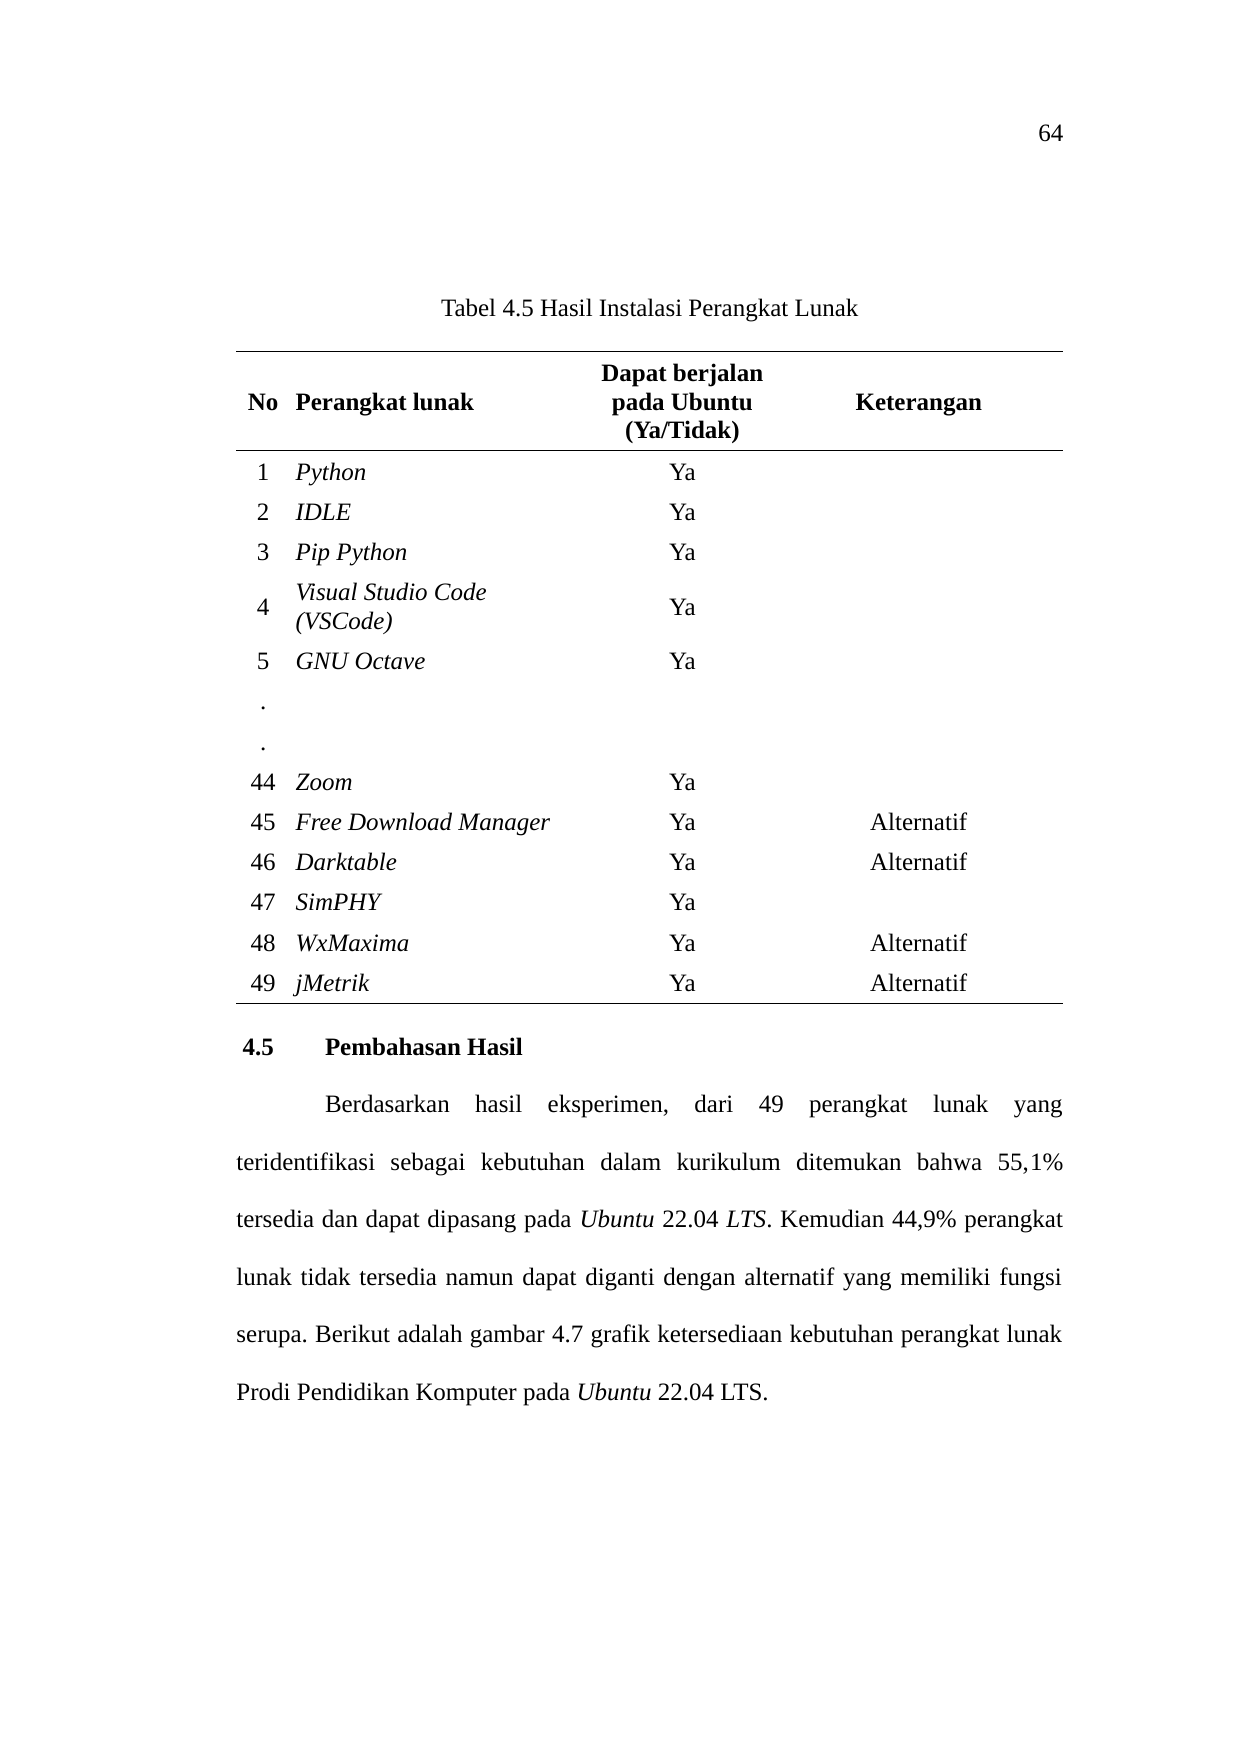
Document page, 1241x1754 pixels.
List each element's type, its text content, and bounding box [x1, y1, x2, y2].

table_cell Ya [590, 842, 774, 882]
table_cell Free Download Manager [290, 801, 590, 842]
table_cell Ya [590, 882, 774, 922]
table_cell Ya [590, 451, 774, 491]
table_cell [774, 531, 1063, 572]
table_cell 47 [236, 882, 289, 922]
table_cell [774, 641, 1063, 681]
table_cell 4 [236, 572, 289, 641]
table_cell Alternatif [774, 962, 1063, 1002]
table_cell [774, 451, 1063, 491]
table_cell [774, 761, 1063, 801]
table_cell jMetrik [290, 962, 590, 1002]
subtitle Pembahasan Hasil [236, 1032, 1063, 1061]
table_cell Ya [590, 641, 774, 681]
table_cell Visual Studio Code (VSCode) [290, 572, 590, 641]
table_cell Ya [590, 962, 774, 1002]
table_cell Alternatif [774, 801, 1063, 842]
table_header Perangkat lunak [290, 352, 590, 450]
table_cell Python [290, 451, 590, 491]
table_cell Ya [590, 801, 774, 842]
table_cell Alternatif [774, 842, 1063, 882]
table_cell [774, 721, 1063, 761]
table_cell Ya [590, 761, 774, 801]
table_cell 2 [236, 491, 289, 531]
table_cell [290, 681, 590, 721]
table_cell Ya [590, 491, 774, 531]
table_header No [236, 352, 289, 450]
table_cell WxMaxima [290, 922, 590, 962]
table_cell 48 [236, 922, 289, 962]
table_cell [774, 681, 1063, 721]
table_cell 1 [236, 451, 289, 491]
table_cell Pip Python [290, 531, 590, 572]
table_cell [590, 681, 774, 721]
table_cell Alternatif [774, 922, 1063, 962]
table_cell Ya [590, 531, 774, 572]
table_cell 5 [236, 641, 289, 681]
table_cell SimPHY [290, 882, 590, 922]
table_cell Ya [590, 922, 774, 962]
table_cell 49 [236, 962, 289, 1002]
table_cell [774, 491, 1063, 531]
table_header Keterangan [774, 352, 1063, 450]
table_cell . [236, 681, 289, 721]
table_cell [590, 721, 774, 761]
text Tabel 4.5 Hasil instalasi perangkat lunak [236, 293, 1063, 322]
table_cell 45 [236, 801, 289, 842]
text Berdasarkan hasil eksperimen, dari 49 perangkat lunak yang teridentifikasi sebagai kebutuhan dalam kurikulum ditemukan bahwa 55,1% tersedia dan dapat dipasang pada Ubuntu 22.04 LTS. Kemudian 44,9% perangkat lunak tidak tersedia namun dapat diganti dengan alternatif yang memiliki fungsi serupa. Berikut adalah gambar 4.7 grafik ketersediaan kebutuhan perangkat lunak Prodi Pendidikan Komputer pada Ubuntu 22.04 LTS. [236, 1089, 1063, 1406]
table_cell . [236, 721, 289, 761]
table_cell 44 [236, 761, 289, 801]
table_cell Darktable [290, 842, 590, 882]
table_cell [774, 882, 1063, 922]
table_cell 46 [236, 842, 289, 882]
table_header Dapat berjalan pada Ubuntu (Ya/Tidak) [590, 352, 774, 450]
table_cell GNU Octave [290, 641, 590, 681]
table_cell 3 [236, 531, 289, 572]
table_cell Zoom [290, 761, 590, 801]
table_cell IDLE [290, 491, 590, 531]
table_cell [774, 572, 1063, 641]
table_cell [290, 721, 590, 761]
table_cell Ya [590, 572, 774, 641]
